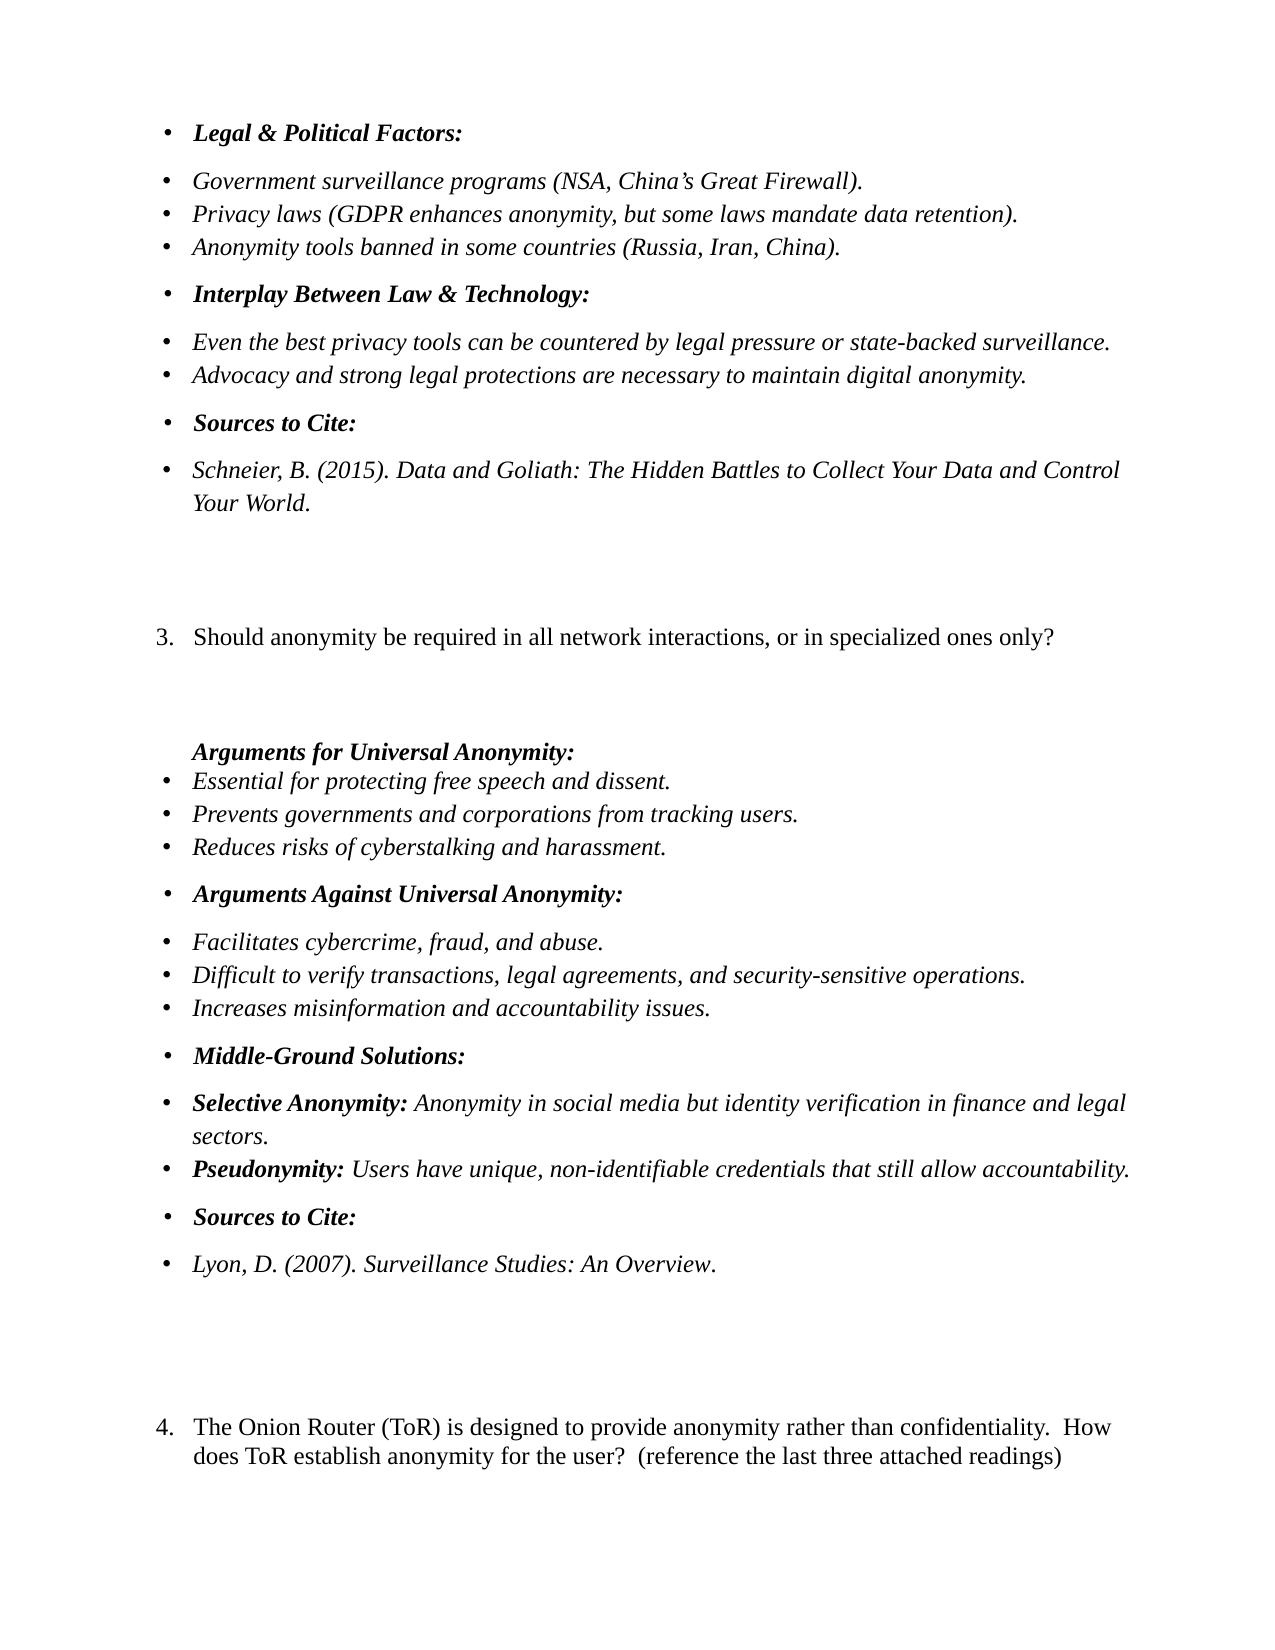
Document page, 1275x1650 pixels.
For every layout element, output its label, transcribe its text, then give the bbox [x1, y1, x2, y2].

list Advocacy and strong legal protections are necessary to maintain digital anonymity. [162, 360, 1157, 389]
list Privacy laws (GDPR enhances anonymity, but some laws mandate data retention). [162, 199, 1157, 227]
list Sources to Cite: [164, 1202, 1157, 1231]
list Increases misinformation and accountability issues. [162, 993, 1157, 1022]
list Pseudonymity: Users have unique, non-identifiable credentials that still allow accountability. [162, 1154, 1157, 1183]
list Prevents governments and corporations from tracking users. [162, 799, 1157, 828]
list The Onion Router (ToR) is designed to provide anonymity rather than confidentiality. How does ToR establish anonymity for the user? (reference the last three attached readings) [156, 1412, 1157, 1470]
text Arguments for Universal Anonymity: [118, 737, 1157, 766]
list Facilitates cybercrime, fraud, and abuse. [162, 927, 1157, 956]
list Even the best privacy tools can be countered by legal pressure or state-backed surveillance. [162, 327, 1157, 356]
list Interplay Between Law & Technology: [164, 279, 1157, 308]
list Schneier, B. (2015). Data and Goliath: The Hidden Battles to Collect Your Data and Control Your World. [162, 455, 1157, 517]
list Selective Anonymity: Anonymity in social media but identity verification in finance and legal sectors. [162, 1088, 1157, 1150]
list Sources to Cite: [164, 408, 1157, 436]
list Middle-Ground Solutions: [164, 1041, 1157, 1069]
list Should anonymity be required in all network interactions, or in specialized ones only? [156, 622, 1157, 651]
list Lyon, D. (2007). Surveillance Studies: An Overview. [162, 1249, 1157, 1278]
list Legal & Political Factors: [164, 118, 1157, 147]
list Government surveillance programs (NSA, China’s Great Firewall). [162, 166, 1157, 194]
list Reduces risks of cyberstalking and harassment. [162, 832, 1157, 861]
list Arguments Against Universal Anonymity: [164, 879, 1157, 908]
list Anonymity tools banned in some countries (Russia, Iran, China). [162, 232, 1157, 261]
list Essential for protecting free speech and dissent. [162, 766, 1157, 794]
list Difficult to verify transactions, legal agreements, and security-sensitive operations. [162, 960, 1157, 989]
